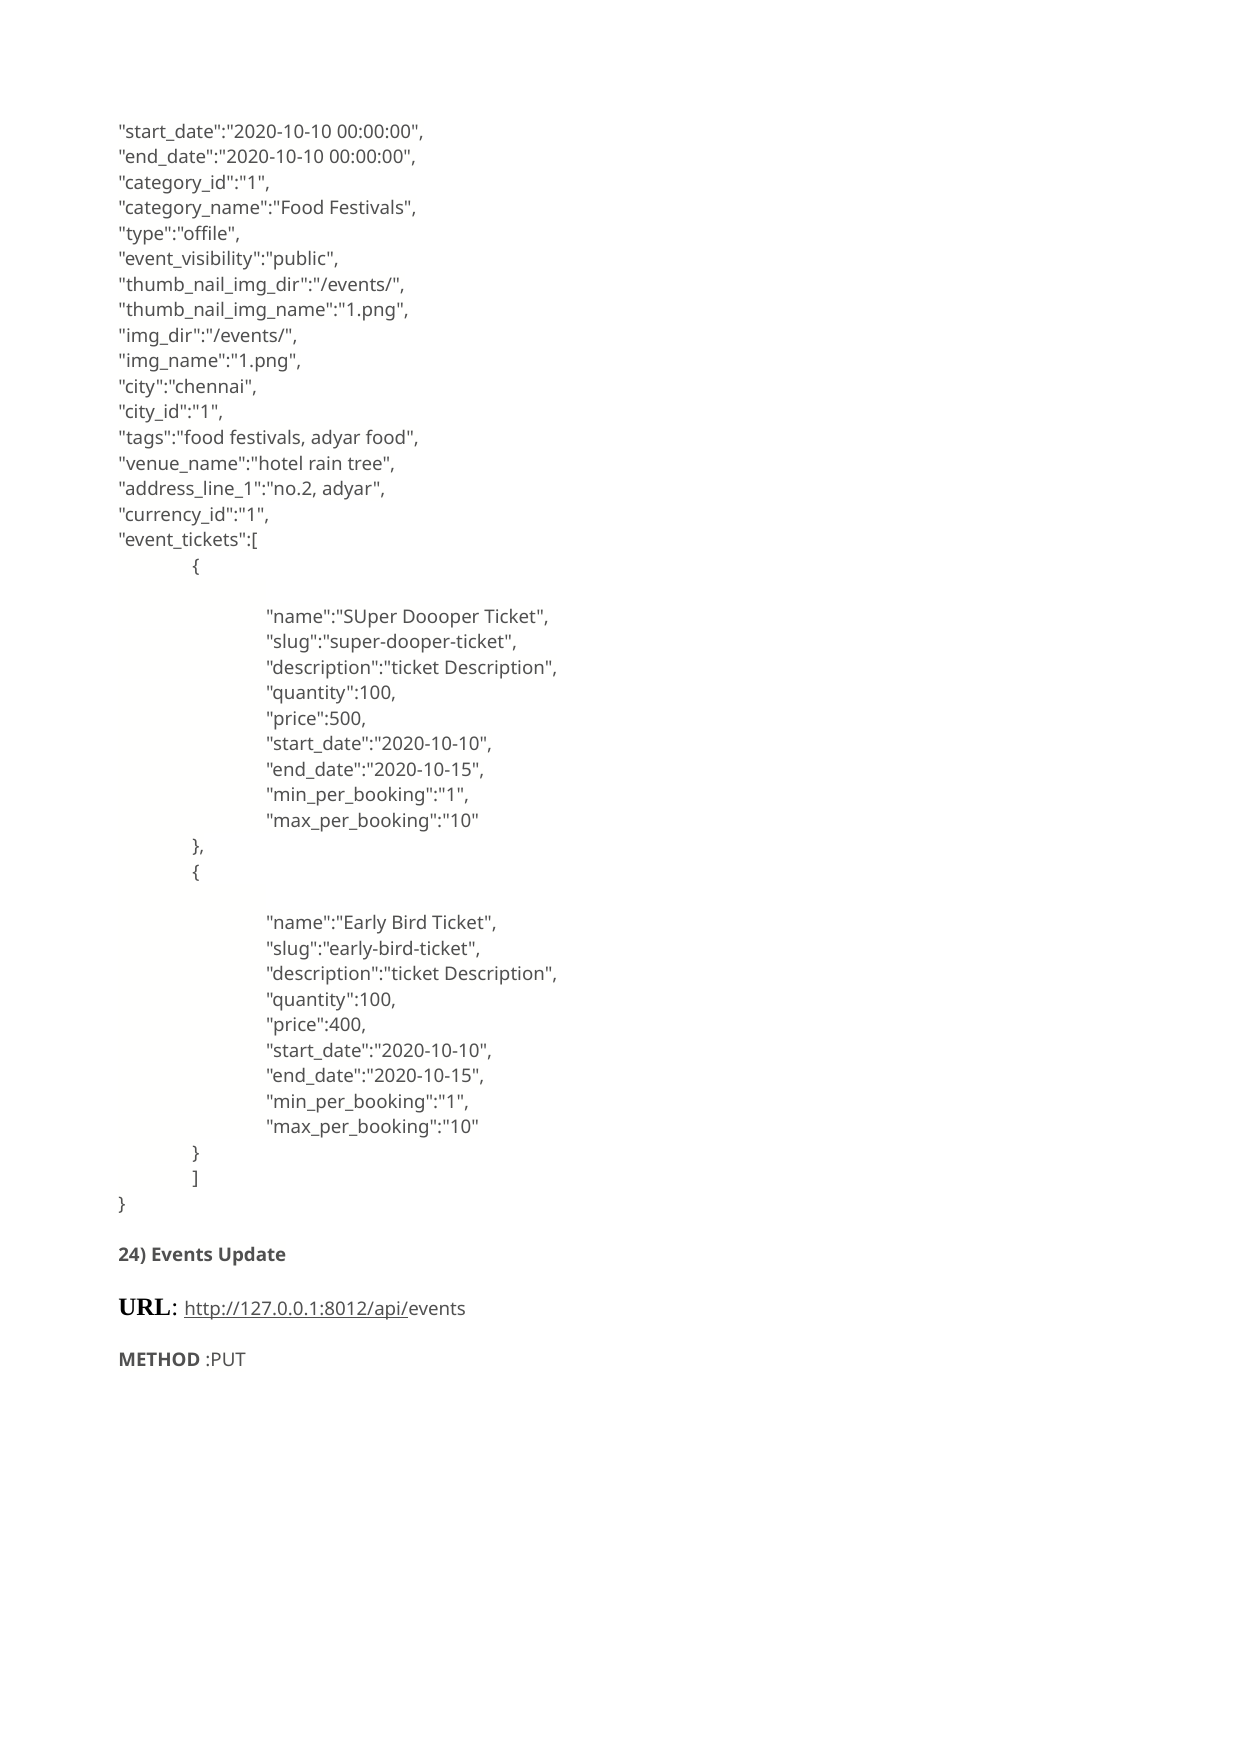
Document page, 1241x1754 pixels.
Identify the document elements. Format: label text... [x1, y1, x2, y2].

text "img_name":"1.png", [118, 348, 1122, 373]
text "category_name":"Food Festivals", [118, 195, 1122, 220]
text "min_per_booking":"1", [118, 1088, 1122, 1113]
text "name":"SUper Doooper Ticket", [118, 603, 1122, 628]
text URL: http://127.0.0.1:8012/api/events [118, 1292, 1122, 1321]
text "end_date":"2020-10-10 00:00:00", [118, 144, 1122, 169]
text "price":400, [118, 1011, 1122, 1037]
text "max_per_booking":"10" [118, 1113, 1122, 1139]
text "city_id":"1", [118, 399, 1122, 424]
text }, [118, 833, 1122, 858]
text "max_per_booking":"10" [118, 807, 1122, 833]
text { [118, 858, 1122, 884]
text "start_date":"2020-10-10", [118, 731, 1122, 756]
text "description":"ticket Description", [118, 654, 1122, 679]
text "event_tickets":[ [118, 526, 1122, 552]
text "currency_id":"1", [118, 501, 1122, 526]
text "name":"Early Bird Ticket", [118, 909, 1122, 935]
text "thumb_nail_img_dir":"/events/", [118, 271, 1122, 297]
text "category_id":"1", [118, 169, 1122, 195]
text METHOD :PUT [118, 1346, 1122, 1372]
text "venue_name":"hotel rain tree", [118, 450, 1122, 475]
text "type":"offile", [118, 220, 1122, 246]
text { [118, 552, 1122, 577]
text "slug":"super-dooper-ticket", [118, 628, 1122, 654]
text "quantity":100, [118, 986, 1122, 1011]
text "start_date":"2020-10-10 00:00:00", [118, 118, 1122, 144]
text "tags":"food festivals, adyar food", [118, 424, 1122, 450]
text "slug":"early-bird-ticket", [118, 935, 1122, 960]
text 24) Events Update [118, 1241, 1122, 1267]
text ] [118, 1164, 1122, 1190]
text } [118, 1190, 1122, 1216]
text "price":500, [118, 705, 1122, 731]
text "quantity":100, [118, 679, 1122, 705]
text "city":"chennai", [118, 373, 1122, 399]
text "start_date":"2020-10-10", [118, 1037, 1122, 1062]
text } [118, 1139, 1122, 1164]
text "description":"ticket Description", [118, 960, 1122, 986]
text "end_date":"2020-10-15", [118, 756, 1122, 782]
text "address_line_1":"no.2, adyar", [118, 475, 1122, 501]
text "end_date":"2020-10-15", [118, 1062, 1122, 1088]
text "event_visibility":"public", [118, 246, 1122, 271]
text "thumb_nail_img_name":"1.png", [118, 297, 1122, 322]
text "min_per_booking":"1", [118, 782, 1122, 807]
text "img_dir":"/events/", [118, 322, 1122, 348]
